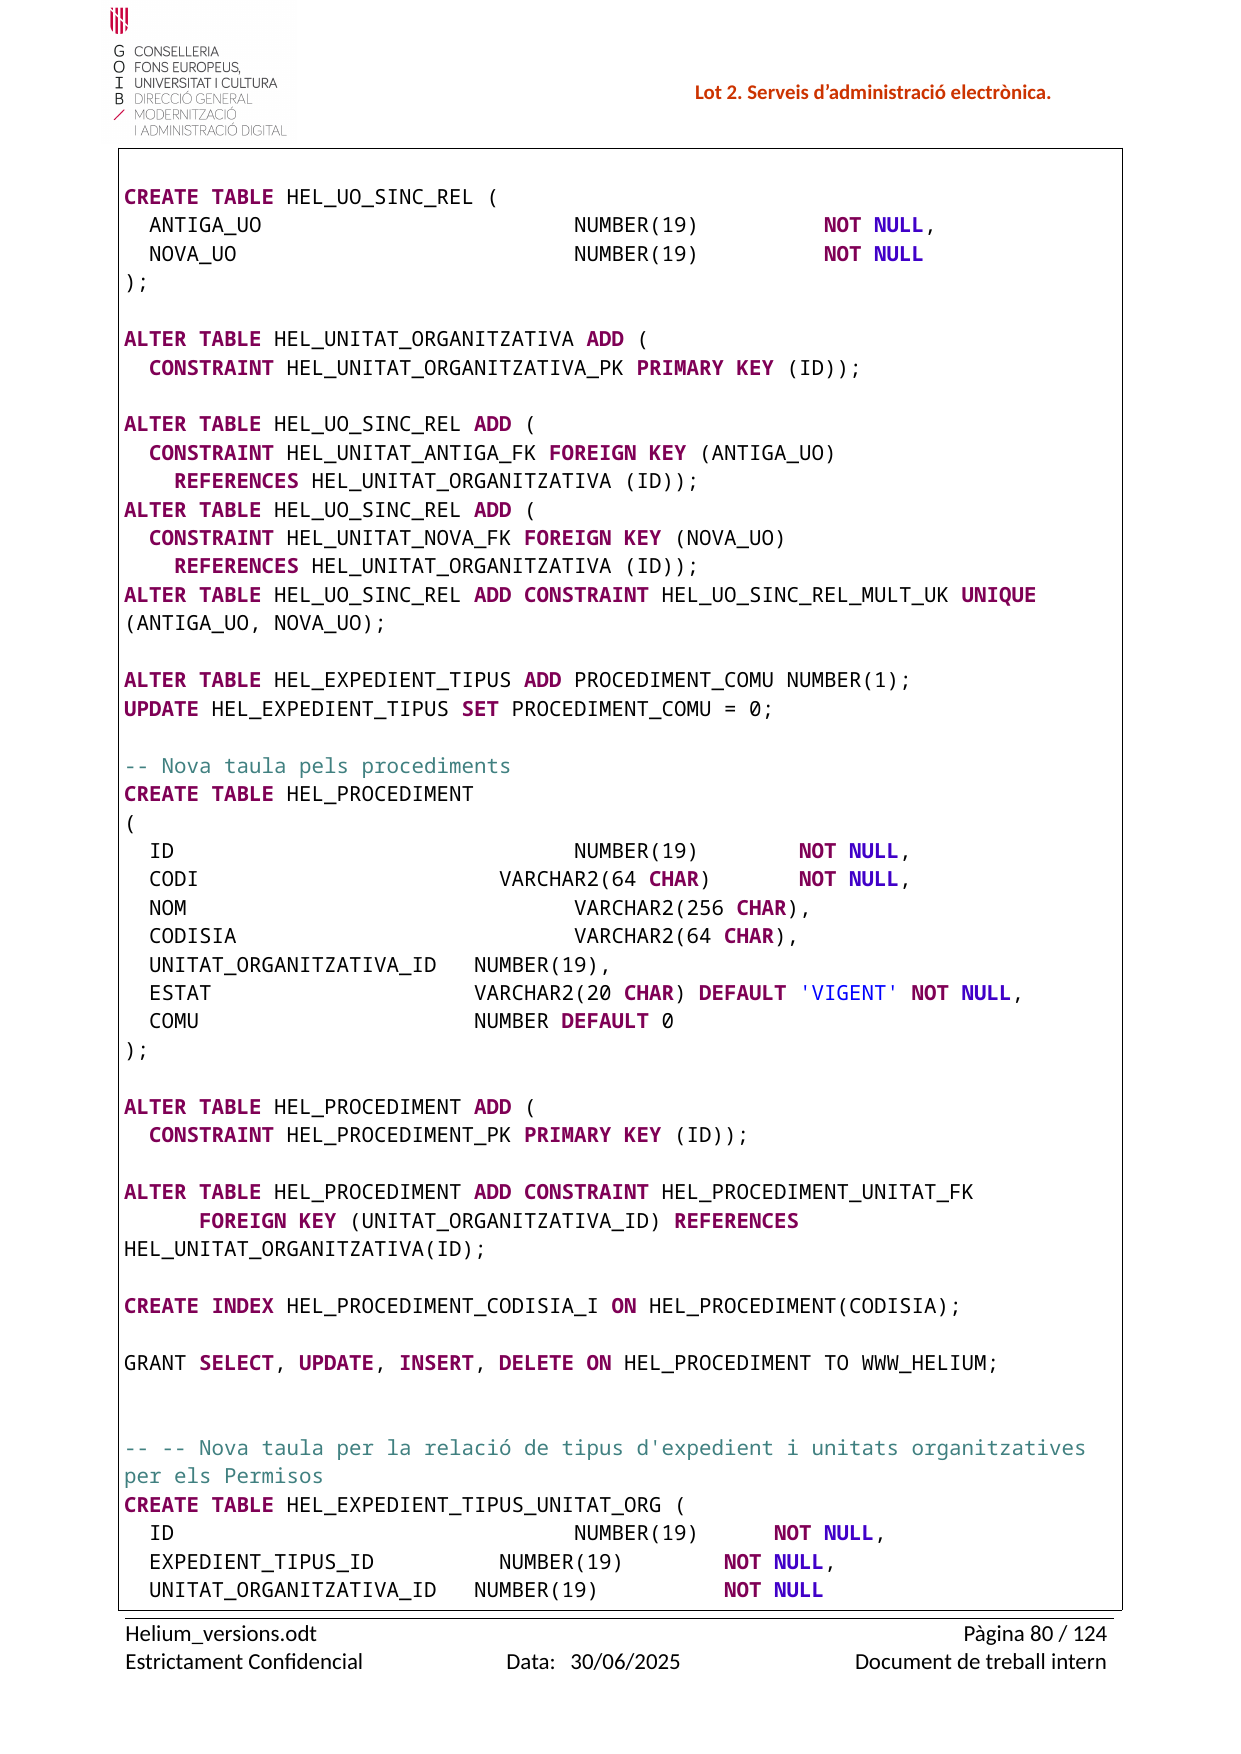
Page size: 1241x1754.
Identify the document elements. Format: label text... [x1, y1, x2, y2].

table_header CREATE TABLE HEL_UO_SINC_REL ( ANTIGA_UO NUMBER(19) NOT NULL, NOVA_UO NUMBER(19) NOT NULL ); ALTER TABLE HEL_UNITAT_ORGANITZATIVA ADD ( CONSTRAINT HEL_UNITAT_ORGANITZATIVA_PK PRIMARY KEY (ID)); ALTER TABLE HEL_UO_SINC_REL ADD ( CONSTRAINT HEL_UNITAT_ANTIGA_FK FOREIGN KEY (ANTIGA_UO) REFERENCES HEL_UNITAT_ORGANITZATIVA (ID)); ALTER TABLE HEL_UO_SINC_REL ADD ( CONSTRAINT HEL_UNITAT_NOVA_FK FOREIGN KEY (NOVA_UO) REFERENCES HEL_UNITAT_ORGANITZATIVA (ID)); ALTER TABLE HEL_UO_SINC_REL ADD CONSTRAINT HEL_UO_SINC_REL_MULT_UK UNIQUE (ANTIGA_UO, NOVA_UO); ALTER TABLE HEL_EXPEDIENT_TIPUS ADD PROCEDIMENT_COMU NUMBER(1); UPDATE HEL_EXPEDIENT_TIPUS SET PROCEDIMENT_COMU = 0; -- Nova taula pels procediments CREATE TABLE HEL_PROCEDIMENT ( ID NUMBER(19) NOT NULL, CODI VARCHAR2(64 CHAR) NOT NULL, NOM VARCHAR2(256 CHAR), CODISIA VARCHAR2(64 CHAR), UNITAT_ORGANITZATIVA_ID NUMBER(19), ESTAT VARCHAR2(20 CHAR) DEFAULT 'VIGENT' NOT NULL, COMU NUMBER DEFAULT 0 ); ALTER TABLE HEL_PROCEDIMENT ADD ( CONSTRAINT HEL_PROCEDIMENT_PK PRIMARY KEY (ID)); ALTER TABLE HEL_PROCEDIMENT ADD CONSTRAINT HEL_PROCEDIMENT_UNITAT_FK FOREIGN KEY (UNITAT_ORGANITZATIVA_ID) REFERENCES HEL_UNITAT_ORGANITZATIVA(ID); CREATE INDEX HEL_PROCEDIMENT_CODISIA_I ON HEL_PROCEDIMENT(CODISIA); GRANT SELECT, UPDATE, INSERT, DELETE ON HEL_PROCEDIMENT TO WWW_HELIUM; -- -- Nova taula per la relació de tipus d'expedient i unitats organitzatives per els Permisos CREATE TABLE HEL_EXPEDIENT_TIPUS_UNITAT_ORG ( ID NUMBER(19) NOT NULL, EXPEDIENT_TIPUS_ID NUMBER(19) NOT NULL, UNITAT_ORGANITZATIVA_ID NUMBER(19) NOT NULL [119, 149, 1122, 1609]
picture [100, 0, 297, 144]
